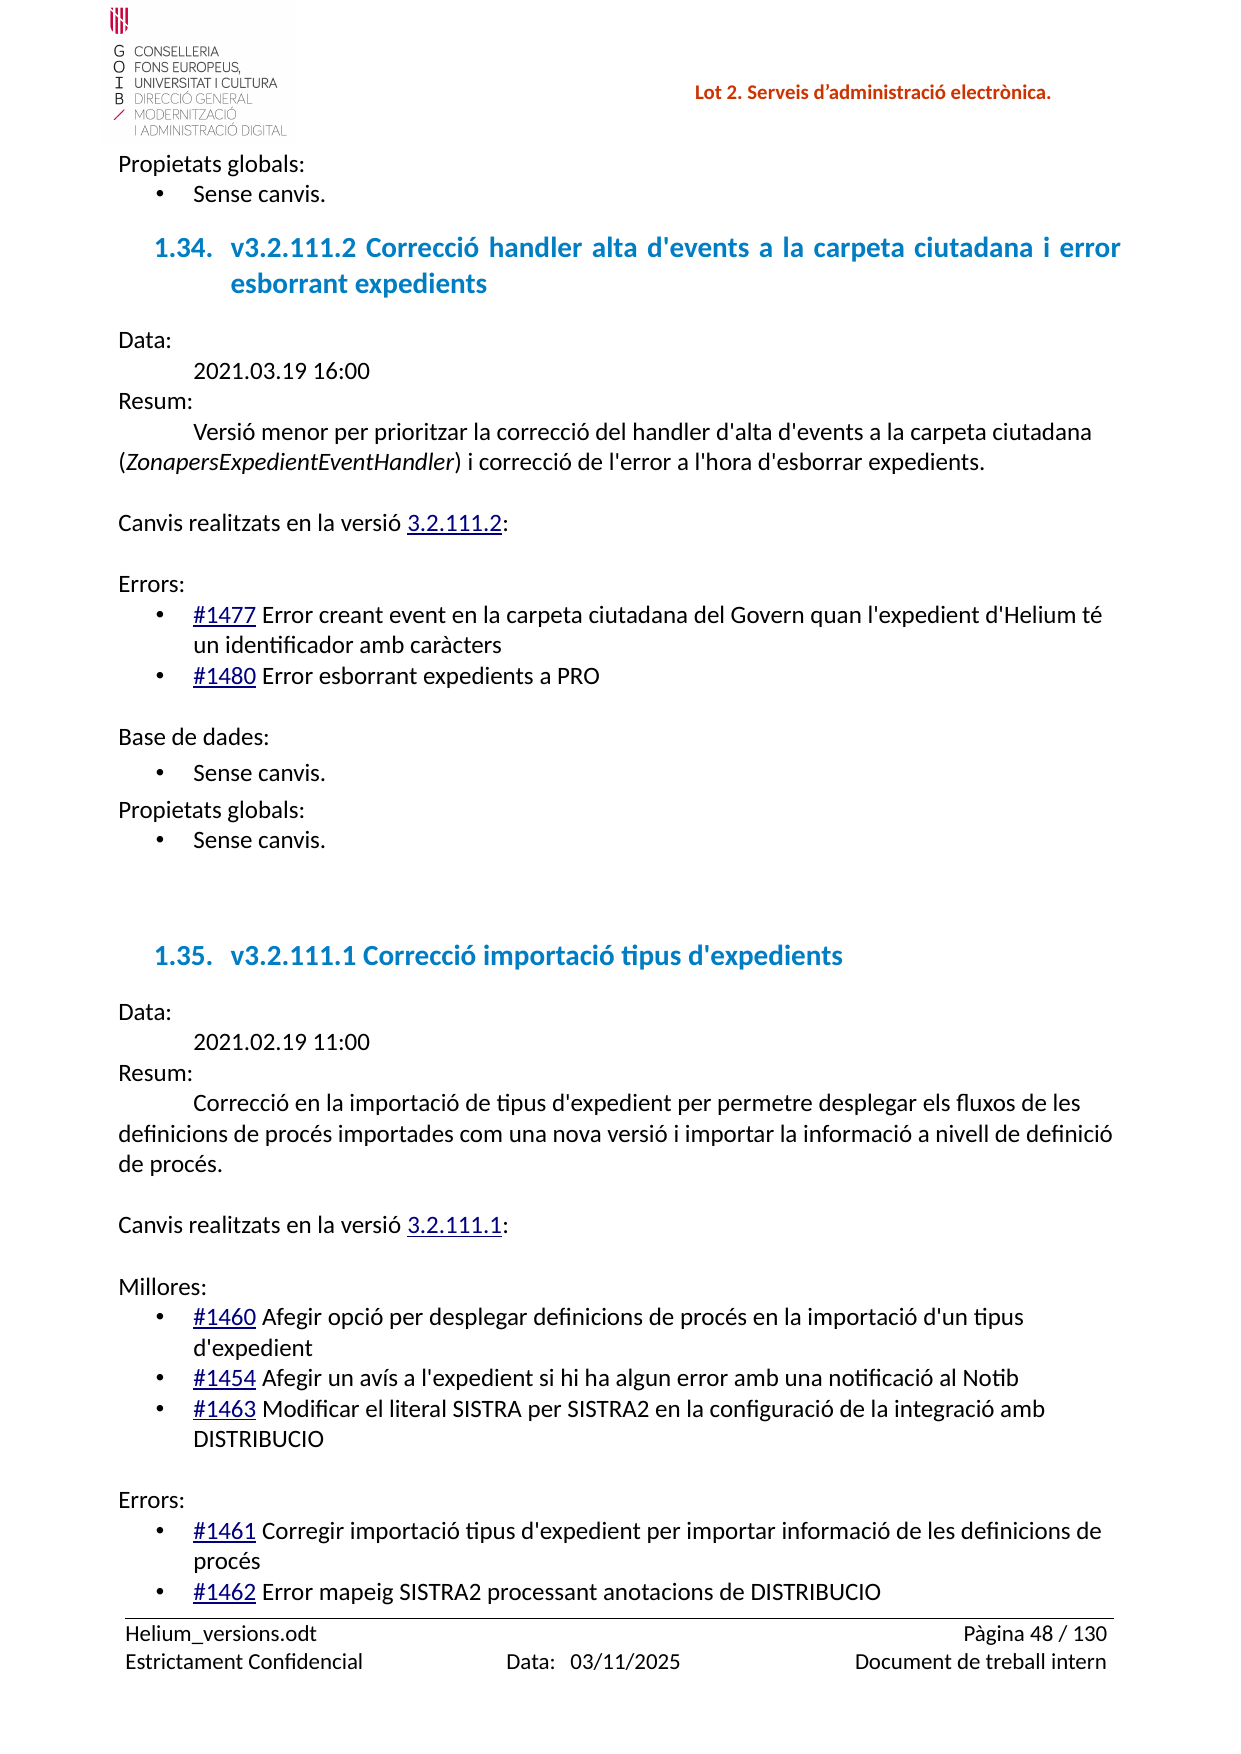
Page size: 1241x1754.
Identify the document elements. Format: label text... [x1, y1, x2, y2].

text Errors: [118, 568, 1122, 599]
text Propietats globals: [118, 148, 1122, 178]
subtitle v3.2.111.1 Correcció importació tipus d'expedients [153, 937, 1122, 972]
text 2021.03.19 16:00 [118, 355, 1122, 385]
list Sense canvis. [156, 178, 1122, 209]
text Millores: [118, 1271, 1122, 1301]
text Correcció en la importació de tipus d'expedient per permetre desplegar els fluxos de les definicions de procés importades com una nova versió i importar la informació a nivell de definició de procés. [118, 1087, 1122, 1179]
list Sense canvis. [156, 824, 1122, 855]
list #1480 Error esborrant expedients a PRO [156, 660, 1122, 691]
list #1477 Error creant event en la carpeta ciutadana del Govern quan l'expedient d'Helium té un identificador amb caràcters [156, 599, 1122, 660]
text Data: [118, 324, 1122, 355]
text Versió menor per prioritzar la correcció del handler d'alta d'events a la carpeta ciutadana (ZonapersExpedientEventHandler) i correcció de l'error a l'hora d'esborrar expedients. [118, 416, 1122, 477]
list #1460 Afegir opció per desplegar definicions de procés en la importació d'un tipus d'expedient [156, 1301, 1122, 1362]
list #1461 Corregir importació tipus d'expedient per importar informació de les definicions de procés [156, 1515, 1122, 1576]
list #1462 Error mapeig SISTRA2 processant anotacions de DISTRIBUCIO [156, 1576, 1122, 1606]
list Sense canvis. [156, 757, 1122, 788]
text Data: [118, 996, 1122, 1026]
list #1463 Modificar el literal SISTRA per SISTRA2 en la configuració de la integració amb DISTRIBUCIO [156, 1393, 1122, 1454]
text 2021.02.19 11:00 [118, 1026, 1122, 1057]
subtitle v3.2.111.2 Correcció handler alta d'events a la carpeta ciutadana i error esborrant expedients [153, 229, 1122, 301]
list #1454 Afegir un avís a l'expedient si hi ha algun error amb una notificació al Notib [156, 1362, 1122, 1393]
text Canvis realitzats en la versió 3.2.111.1: [118, 1209, 1122, 1240]
text Base de dades: [118, 721, 1122, 752]
text Canvis realitzats en la versió 3.2.111.2: [118, 507, 1122, 538]
text Errors: [118, 1484, 1122, 1515]
text Resum: [118, 1057, 1122, 1087]
text Propietats globals: [118, 794, 1122, 824]
picture [100, 0, 297, 144]
text Resum: [118, 385, 1122, 416]
